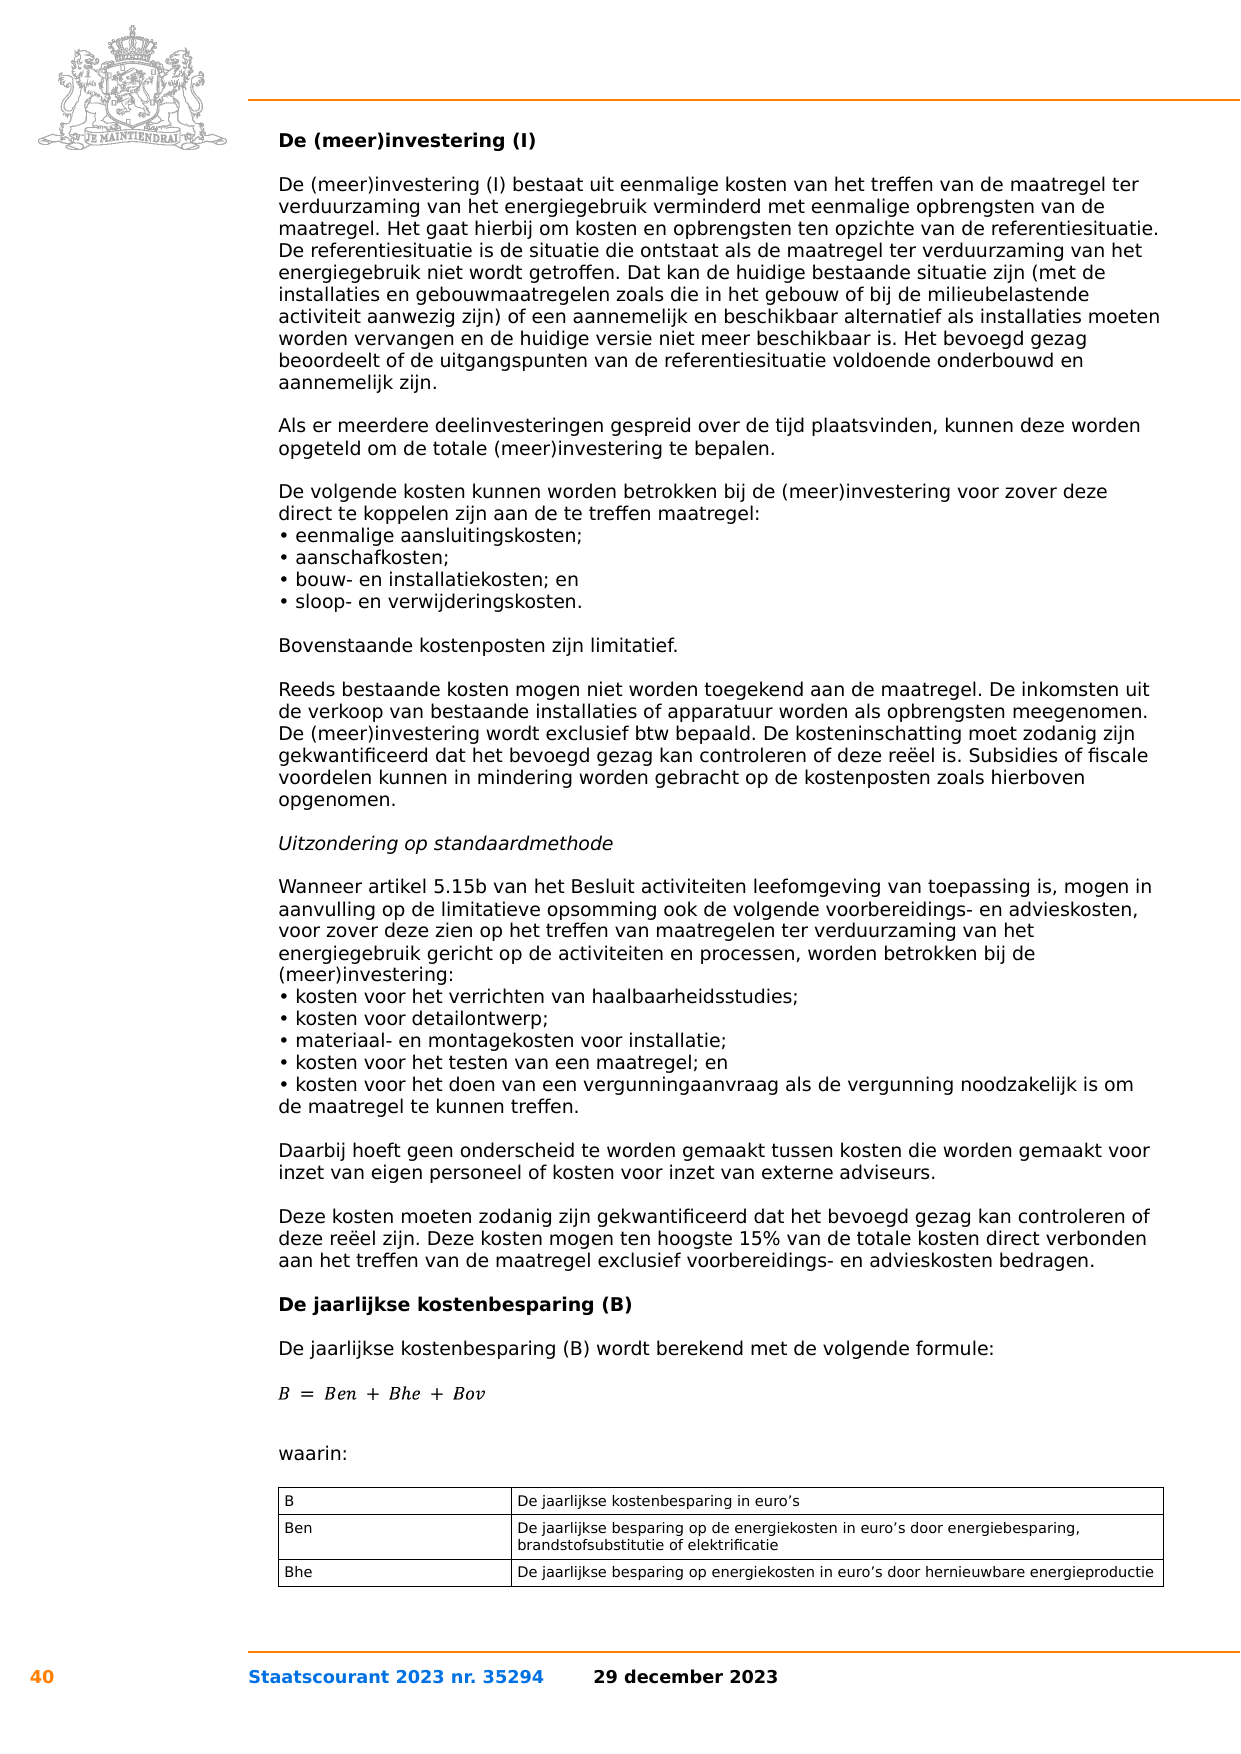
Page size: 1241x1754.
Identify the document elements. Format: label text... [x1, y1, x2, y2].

text • kosten voor detailontwerp; [278, 1008, 1163, 1030]
table_header De jaarlijkse kostenbesparing in euro’s [512, 1488, 1163, 1514]
text waarin: [278, 1443, 1163, 1465]
text • kosten voor het doen van een vergunningaanvraag als de vergunning noodzakelijk is om de maatregel te kunnen treffen. [278, 1074, 1163, 1118]
text Wanneer artikel 5.15b van het Besluit activiteiten leefomgeving van toepassing is, mogen in aanvulling op de limitatieve opsomming ook de volgende voorbereidings- en advieskosten, voor zover deze zien op het treffen van maatregelen ter verduurzaming van het energiegebruik gericht op de activiteiten en processen, worden betrokken bij de (meer)investering: [278, 876, 1163, 986]
text • bouw- en installatiekosten; en [278, 569, 1163, 591]
text • materiaal- en montagekosten voor installatie; [278, 1030, 1163, 1052]
text • kosten voor het verrichten van haalbaarheidsstudies; [278, 986, 1163, 1008]
text Als er meerdere deelinvesteringen gespreid over de tijd plaatsvinden, kunnen deze worden opgeteld om de totale (meer)investering te bepalen. [278, 415, 1163, 459]
table_header B [279, 1488, 511, 1514]
table_cell Ben [279, 1515, 511, 1559]
picture [278, 1381, 485, 1400]
subtitle De (meer)investering (I) [278, 130, 1163, 152]
text Bovenstaande kostenposten zijn limitatief. [278, 635, 1163, 657]
text De volgende kosten kunnen worden betrokken bij de (meer)investering voor zover deze direct te koppelen zijn aan de te treffen maatregel: [278, 481, 1163, 525]
text De jaarlijkse kostenbesparing (B) wordt berekend met de volgende formule: [278, 1338, 1163, 1359]
table_cell De jaarlijkse besparing op de energiekosten in euro’s door energiebesparing, brandstofsubstitutie of elektrificatie [512, 1515, 1163, 1559]
table_cell De jaarlijkse besparing op energiekosten in euro’s door hernieuwbare energieproductie [512, 1560, 1163, 1586]
subtitle De jaarlijkse kostenbesparing (B) [278, 1294, 1163, 1316]
text Reeds bestaande kosten mogen niet worden toegekend aan de maatregel. De inkomsten uit de verkoop van bestaande installaties of apparatuur worden als opbrengsten meegenomen. De (meer)investering wordt exclusief btw bepaald. De kosteninschatting moet zodanig zijn gekwantificeerd dat het bevoegd gezag kan controleren of deze reëel is. Subsidies of fiscale voordelen kunnen in mindering worden gebracht op de kostenposten zoals hierboven opgenomen. [278, 679, 1163, 811]
text • sloop- en verwijderingskosten. [278, 591, 1163, 613]
table_cell Bhe [279, 1560, 511, 1586]
text • eenmalige aansluitingskosten; [278, 525, 1163, 547]
subtitle Uitzondering op standaardmethode [278, 833, 1163, 854]
text De (meer)investering (I) bestaat uit eenmalige kosten van het treffen van de maatregel ter verduurzaming van het energiegebruik verminderd met eenmalige opbrengsten van de maatregel. Het gaat hierbij om kosten en opbrengsten ten opzichte van de referentiesituatie. De referentiesituatie is de situatie die ontstaat als de maatregel ter verduurzaming van het energiegebruik niet wordt getroffen. Dat kan de huidige bestaande situatie zijn (met de installaties en gebouwmaatregelen zoals die in het gebouw of bij de milieubelastende activiteit aanwezig zijn) of een aannemelijk en beschikbaar alternatief als installaties moeten worden vervangen en de huidige versie niet meer beschikbaar is. Het bevoegd gezag beoordeelt of de uitgangspunten van de referentiesituatie voldoende onderbouwd en aannemelijk zijn. [278, 174, 1163, 393]
picture [38, 25, 227, 150]
text Daarbij hoeft geen onderscheid te worden gemaakt tussen kosten die worden gemaakt voor inzet van eigen personeel of kosten voor inzet van externe adviseurs. [278, 1140, 1163, 1184]
text • aanschafkosten; [278, 547, 1163, 569]
text Deze kosten moeten zodanig zijn gekwantificeerd dat het bevoegd gezag kan controleren of deze reëel zijn. Deze kosten mogen ten hoogste 15% van de totale kosten direct verbonden aan het treffen van de maatregel exclusief voorbereidings- en advieskosten bedragen. [278, 1206, 1163, 1272]
text • kosten voor het testen van een maatregel; en [278, 1052, 1163, 1074]
